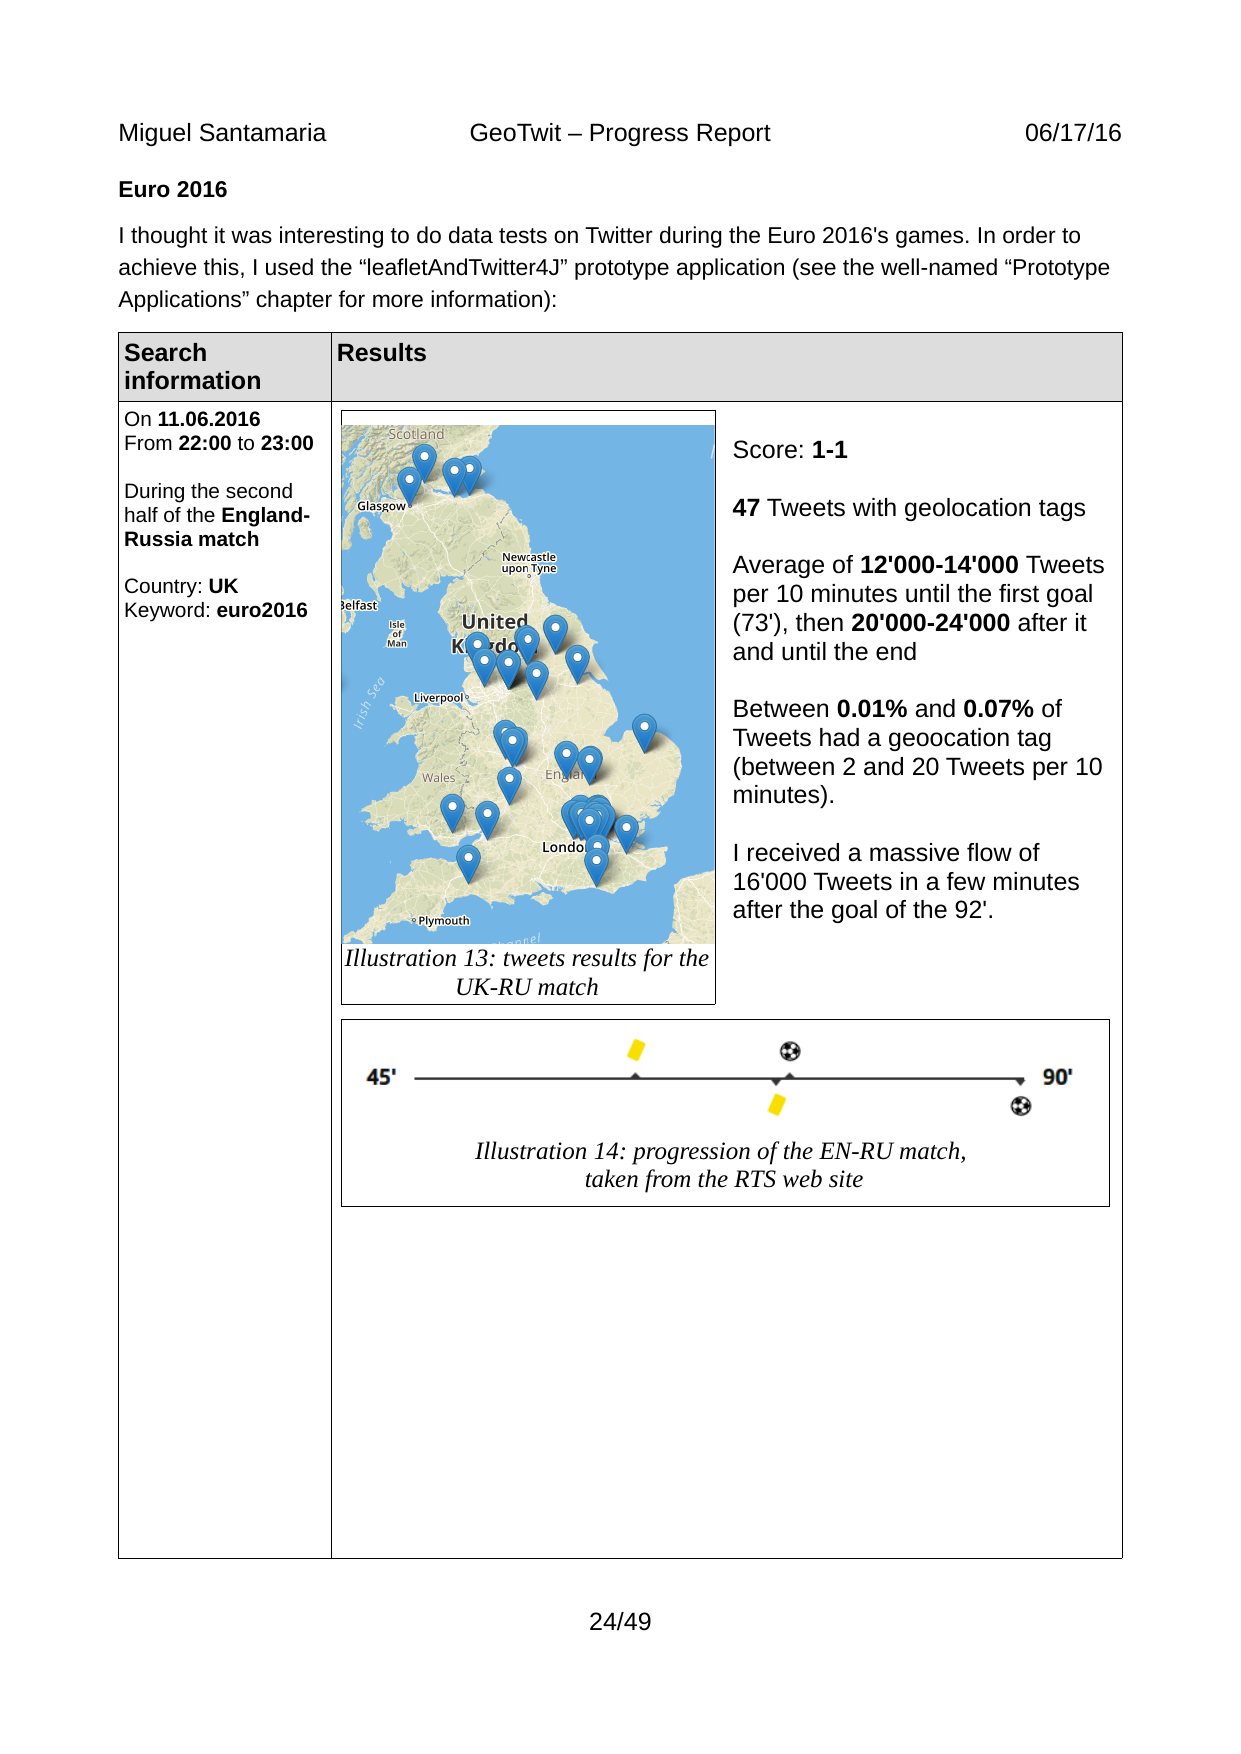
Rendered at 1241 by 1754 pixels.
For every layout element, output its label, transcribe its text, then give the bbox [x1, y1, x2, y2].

table_cell On 11.06.2016 From 22:00 to 23:00 During the second half of the England-Russia match Country: UK Keyword: euro2016 [119, 402, 331, 1557]
table_header Results [332, 333, 1122, 401]
text I thought it was interesting to do data tests on Twitter during the Euro 2016's games. In order to achieve this, I used the “leafletAndTwitter4J” prototype application (see the well-named “Prototype Applications” chapter for more information): [118, 222, 1122, 312]
table_header Search information [119, 333, 331, 401]
text Euro 2016 [118, 176, 1122, 203]
picture [341, 425, 715, 944]
picture [364, 1034, 1086, 1136]
table_cell Score: 1-1 47 Tweets with geolocation tags Average of 12'000-14'000 Tweets per 10 minutes until the first goal (73'), then 20'000-24'000 after it and until the end Between 0.01% and 0.07% of Tweets had a geoocation tag (between 2 and 20 Tweets per 10 minutes). I received a massive flow of 16'000 Tweets in a few minutes after the goal of the 92'. [332, 402, 1122, 1557]
